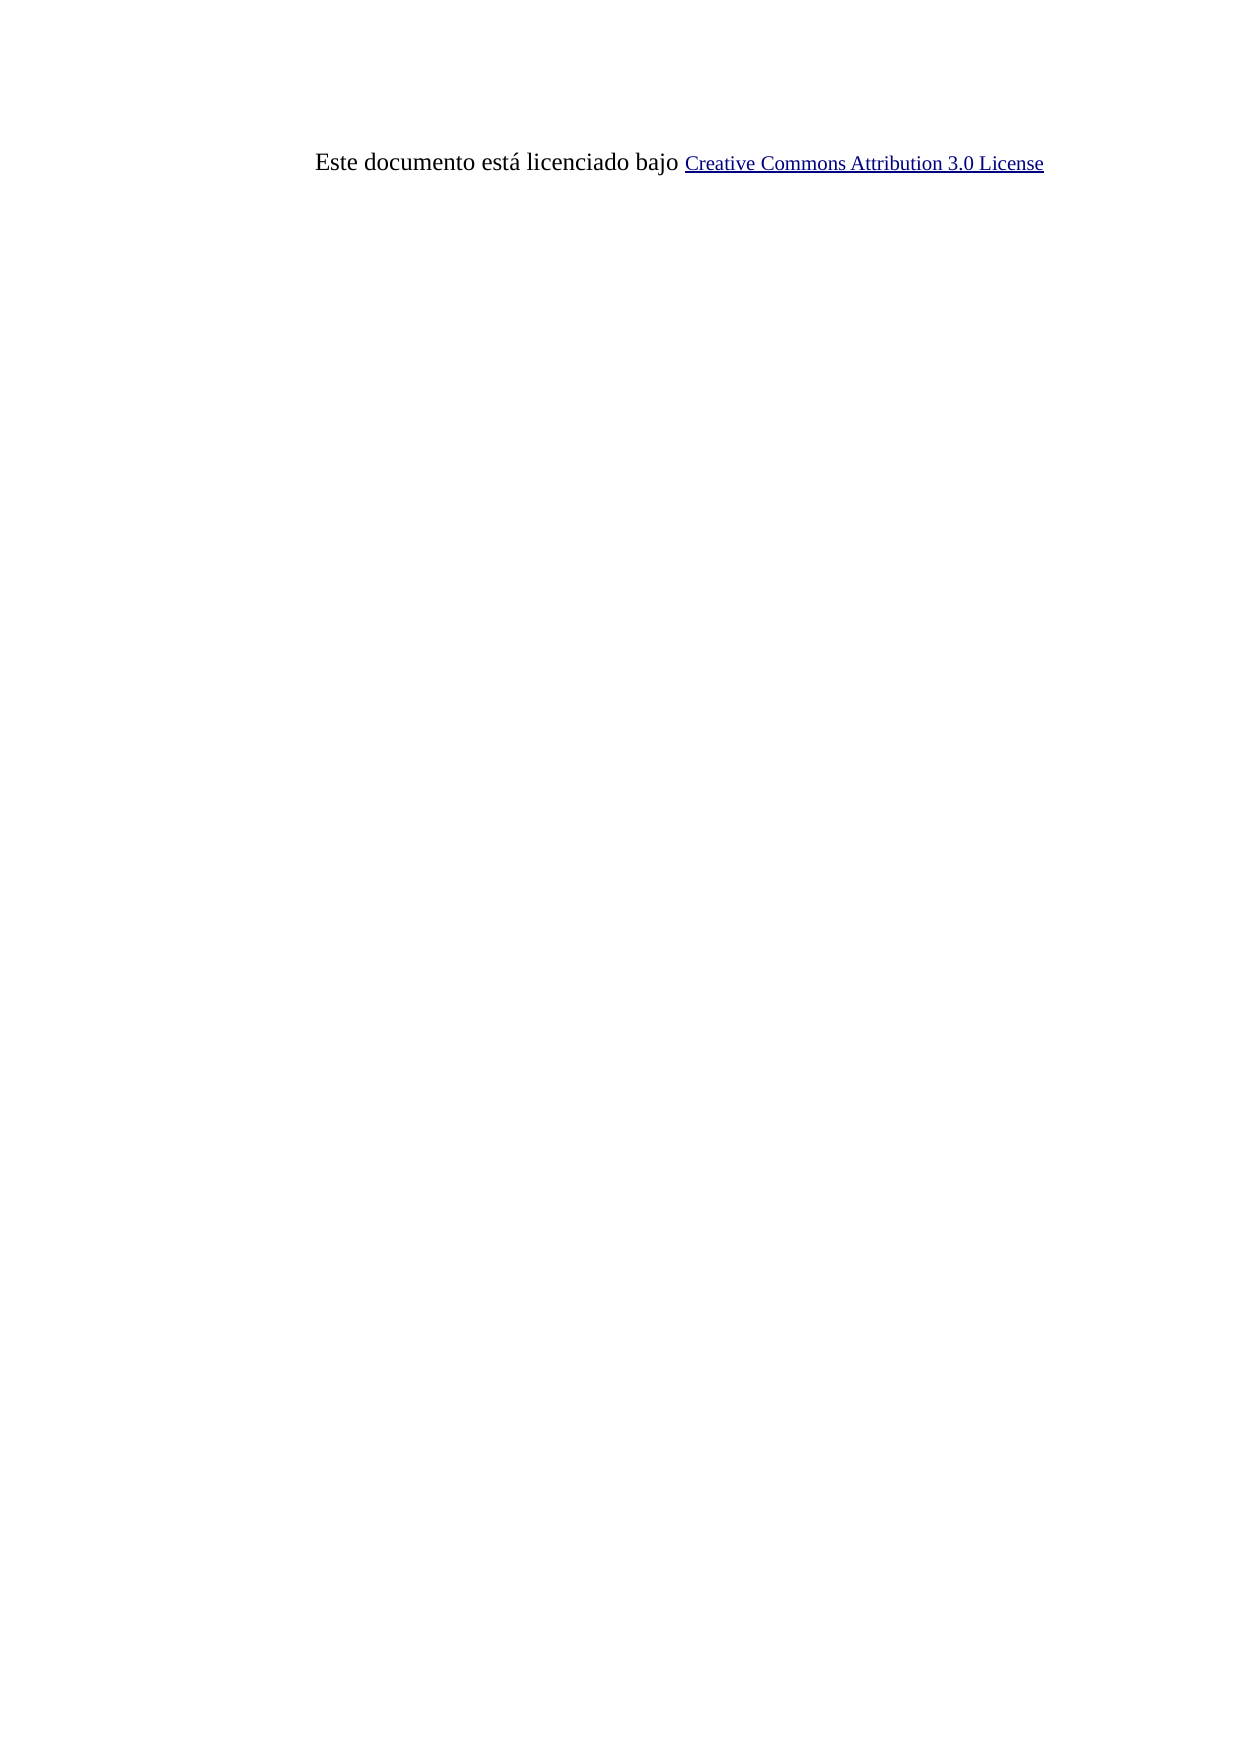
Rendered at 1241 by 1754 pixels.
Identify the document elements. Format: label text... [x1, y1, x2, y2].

text Este documento está licenciado bajo Creative Commons Attribution 3.0 License [177, 147, 1063, 219]
